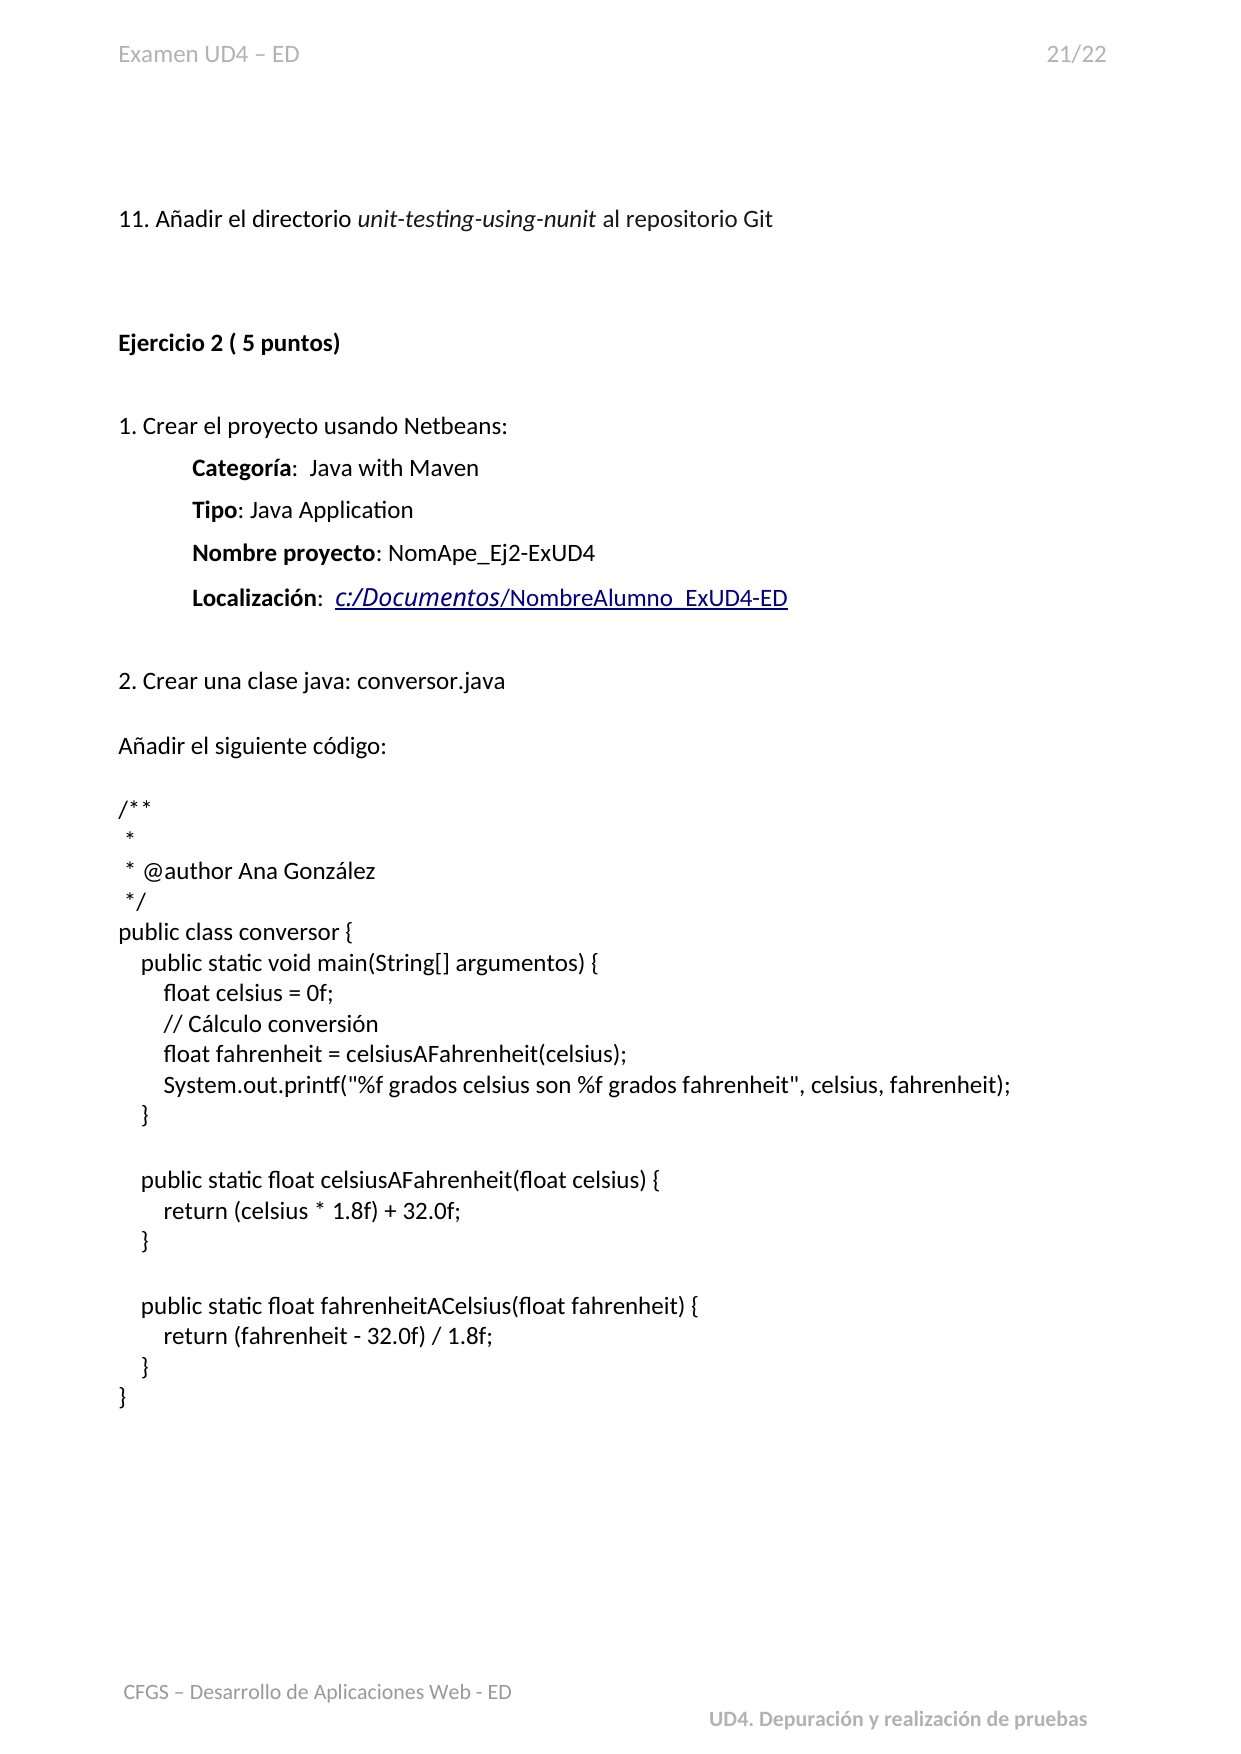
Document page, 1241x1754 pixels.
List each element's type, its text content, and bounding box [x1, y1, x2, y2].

text /** [118, 794, 1122, 825]
text */ [118, 886, 1122, 917]
text public static void main(String[] argumentos) { [118, 947, 1122, 978]
text * [118, 825, 1122, 856]
text } [118, 1225, 1122, 1256]
text return (celsius * 1.8f) + 32.0f; [118, 1195, 1122, 1225]
text 2. Crear una clase java: conversor.java [118, 665, 1122, 696]
text // Cálculo conversión [118, 1008, 1122, 1039]
text Nombre proyecto: NomApe_Ej2-ExUD4 [118, 537, 1122, 567]
text } [118, 1100, 1122, 1130]
text System.out.printf("%f grados celsius son %f grados fahrenheit", celsius, fahrenheit); [118, 1069, 1122, 1100]
text Añadir el siguiente código: [118, 730, 1122, 760]
subtitle Ejercicio 2 ( 5 puntos) [118, 327, 1122, 357]
text public static float celsiusAFahrenheit(float celsius) { [118, 1164, 1122, 1195]
text return (fahrenheit - 32.0f) / 1.8f; [118, 1320, 1122, 1351]
text Localización: c:/Documentos/NombreAlumno_ExUD4-ED [118, 579, 1122, 613]
text Categoría: Java with Maven [118, 452, 1122, 483]
text 11. Añadir el directorio unit-testing-using-nunit al repositorio Git [118, 203, 1122, 234]
text * @author Ana González [118, 856, 1122, 886]
text Tipo: Java Application [118, 494, 1122, 525]
text float fahrenheit = celsiusAFahrenheit(celsius); [118, 1039, 1122, 1069]
text float celsius = 0f; [118, 978, 1122, 1008]
text } [118, 1351, 1122, 1381]
text } [118, 1381, 1122, 1412]
text public static float fahrenheitACelsius(float fahrenheit) { [118, 1290, 1122, 1320]
text public class conversor { [118, 917, 1122, 947]
text 1. Crear el proyecto usando Netbeans: [118, 410, 1122, 440]
